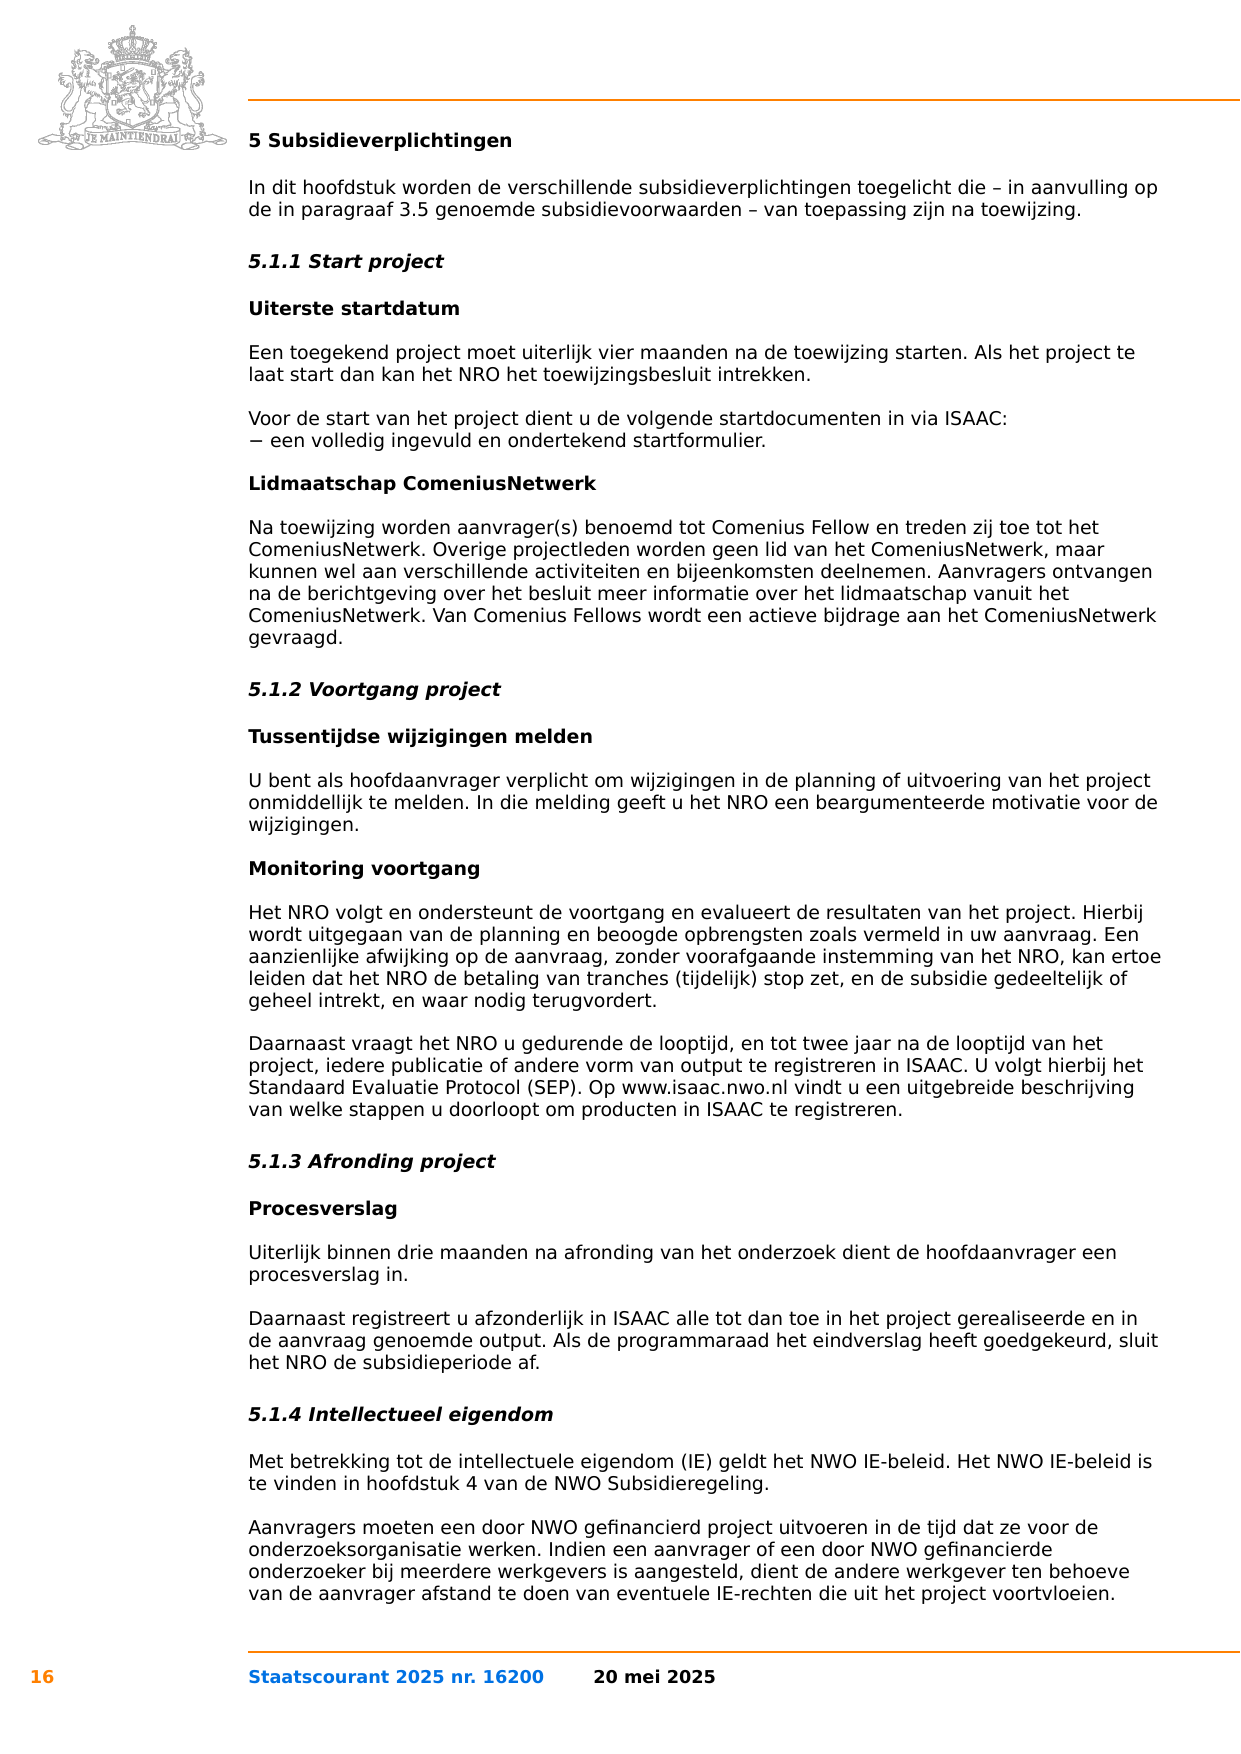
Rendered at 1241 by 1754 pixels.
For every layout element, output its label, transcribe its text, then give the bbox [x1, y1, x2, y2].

text Daarnaast vraagt het NRO u gedurende de looptijd, en tot twee jaar na de looptijd van het project, iedere publicatie of andere vorm van output te registreren in ISAAC. U volgt hierbij het Standaard Evaluatie Protocol (SEP). Op www.isaac.nwo.nl vindt u een uitgebreide beschrijving van welke stappen u doorloopt om producten in ISAAC te registreren. [248, 1033, 1163, 1121]
picture [38, 25, 227, 150]
text Daarnaast registreert u afzonderlijk in ISAAC alle tot dan toe in het project gerealiseerde en in de aanvraag genoemde output. Als de programmaraad het eindverslag heeft goedgekeurd, sluit het NRO de subsidieperiode af. [248, 1308, 1163, 1374]
subtitle 5.1.2 Voortgang project [248, 679, 1163, 701]
subtitle Procesverslag [248, 1198, 1163, 1220]
subtitle 5.1.3 Afronding project [248, 1151, 1163, 1173]
text U bent als hoofdaanvrager verplicht om wijzigingen in de planning of uitvoering van het project onmiddellijk te melden. In die melding geeft u het NRO een beargumenteerde motivatie voor de wijzigingen. [248, 770, 1163, 836]
text Aanvragers moeten een door NWO gefinancierd project uitvoeren in de tijd dat ze voor de onderzoeksorganisatie werken. Indien een aanvrager of een door NWO gefinancierde onderzoeker bij meerdere werkgevers is aangesteld, dient de andere werkgever ten behoeve van de aanvrager afstand te doen van eventuele IE-rechten die uit het project voortvloeien. [248, 1517, 1163, 1604]
text Met betrekking tot de intellectuele eigendom (IE) geldt het NWO IE-beleid. Het NWO IE-beleid is te vinden in hoofdstuk 4 van de NWO Subsidieregeling. [248, 1451, 1163, 1495]
text Het NRO volgt en ondersteunt de voortgang en evalueert de resultaten van het project. Hierbij wordt uitgegaan van de planning en beoogde opbrengsten zoals vermeld in uw aanvraag. Een aanzienlijke afwijking op de aanvraag, zonder voorafgaande instemming van het NRO, kan ertoe leiden dat het NRO de betaling van tranches (tijdelijk) stop zet, en de subsidie gedeeltelijk of geheel intrekt, en waar nodig terugvordert. [248, 902, 1163, 1011]
subtitle Uiterste startdatum [248, 298, 1163, 320]
text In dit hoofdstuk worden de verschillende subsidieverplichtingen toegelicht die – in aanvulling op de in paragraaf 3.5 genoemde subsidievoorwaarden – van toepassing zijn na toewijzing. [248, 177, 1163, 221]
subtitle 5 Subsidieverplichtingen [248, 130, 1163, 152]
subtitle Lidmaatschap ComeniusNetwerk [248, 473, 1163, 495]
text − een volledig ingevuld en ondertekend startformulier. [248, 429, 1163, 451]
subtitle Monitoring voortgang [248, 858, 1163, 880]
subtitle 5.1.4 Intellectueel eigendom [248, 1404, 1163, 1426]
subtitle Tussentijdse wijzigingen melden [248, 726, 1163, 748]
text Voor de start van het project dient u de volgende startdocumenten in via ISAAC: [248, 407, 1163, 429]
text Uiterlijk binnen drie maanden na afronding van het onderzoek dient de hoofdaanvrager een procesverslag in. [248, 1242, 1163, 1286]
text Een toegekend project moet uiterlijk vier maanden na de toewijzing starten. Als het project te laat start dan kan het NRO het toewijzingsbesluit intrekken. [248, 342, 1163, 386]
text Na toewijzing worden aanvrager(s) benoemd tot Comenius Fellow en treden zij toe tot het ComeniusNetwerk. Overige projectleden worden geen lid van het ComeniusNetwerk, maar kunnen wel aan verschillende activiteiten en bijeenkomsten deelnemen. Aanvragers ontvangen na de berichtgeving over het besluit meer informatie over het lidmaatschap vanuit het ComeniusNetwerk. Van Comenius Fellows wordt een actieve bijdrage aan het ComeniusNetwerk gevraagd. [248, 517, 1163, 649]
subtitle 5.1.1 Start project [248, 251, 1163, 273]
